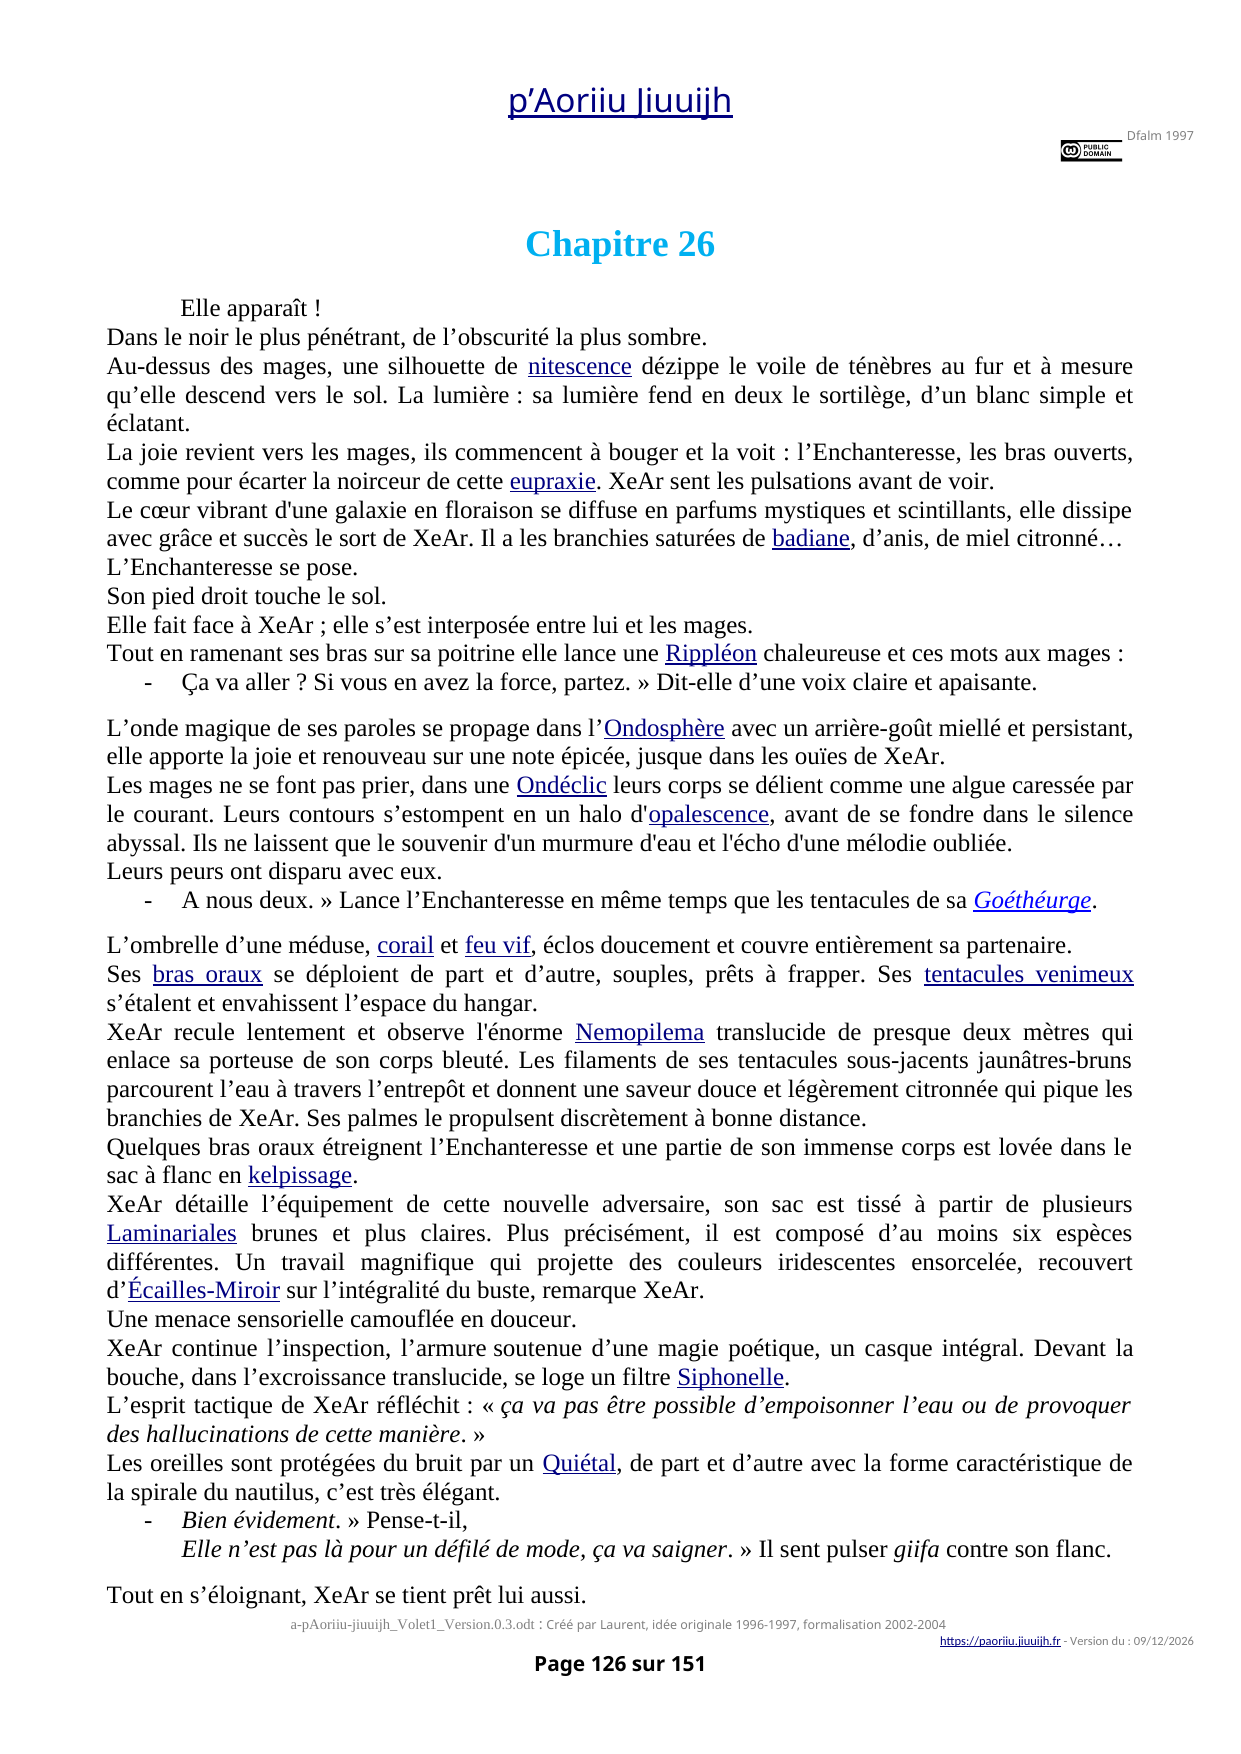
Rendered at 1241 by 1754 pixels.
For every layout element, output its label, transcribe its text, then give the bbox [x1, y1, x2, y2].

text La joie revient vers les mages, ils commencent à bouger et la voit : l’Enchanteresse, les bras ouverts, comme pour écarter la noirceur de cette eupraxie. XeAr sent les pulsations avant de voir. [106, 437, 1134, 495]
text XeAr continue l’inspection, l’armure soutenue d’une magie poétique, un casque intégral. Devant la bouche, dans l’excroissance translucide, se loge un filtre Siphonelle. [106, 1333, 1134, 1391]
text Tout en s’éloignant, XeAr se tient prêt lui aussi. [106, 1580, 1134, 1608]
text L’esprit tactique de XeAr réfléchit : « ça va pas être possible d’empoisonner l’eau ou de provoquer des hallucinations de cette manière. » [106, 1391, 1134, 1448]
text Une menace sensorielle camouflée en douceur. [106, 1304, 1134, 1333]
text L’ombrelle d’une méduse, corail et feu vif, éclos doucement et couvre entièrement sa partenaire. [106, 931, 1134, 959]
text XeAr recule lentement et observe l'énorme Nemopilema translucide de presque deux mètres qui enlace sa porteuse de son corps bleuté. Les filaments de ses tentacules sous-jacents jaunâtres-bruns parcourent l’eau à travers l’entrepôt et donnent une saveur douce et légèrement citronnée qui pique les branchies de XeAr. Ses palmes le propulsent discrètement à bonne distance. [106, 1017, 1134, 1132]
text Elle fait face à XeAr ; elle s’est interposée entre lui et les mages. [106, 610, 1134, 638]
list Elle n’est pas là pour un défilé de mode, ça va saigner. » Il sent pulser giifa contre son flanc. [181, 1534, 1134, 1563]
list Ça va aller ? Si vous en avez la force, partez. » Dit-elle d’une voix claire et apaisante. [144, 667, 1134, 696]
text Tout en ramenant ses bras sur sa poitrine elle lance une Rippléon chaleureuse et ces mots aux mages : [106, 638, 1134, 667]
text Elle apparaît ! [106, 293, 1134, 322]
text Quelques bras oraux étreignent l’Enchanteresse et une partie de son immense corps est lovée dans le sac à flanc en kelpissage. [106, 1132, 1134, 1189]
text Ses bras oraux se déploient de part et d’autre, souples, prêts à frapper. Ses tentacules venimeux s’étalent et envahissent l’espace du hangar. [106, 959, 1134, 1017]
text Les oreilles sont protégées du bruit par un Quiétal, de part et d’autre avec la forme caractéristique de la spirale du nautilus, c’est très élégant. [106, 1448, 1134, 1506]
text Les mages ne se font pas prier, dans une Ondéclic leurs corps se délient comme une algue caressée par le courant. Leurs contours s’estompent en un halo d'opalescence, avant de se fondre dans le silence abyssal. Ils ne laissent que le souvenir d'un murmure d'eau et l'écho d'une mélodie oubliée. [106, 770, 1134, 856]
text Chapitre 26 [106, 222, 1134, 265]
list A nous deux. » Lance l’Enchanteresse en même temps que les tentacules de sa Goéthéurge. [144, 885, 1134, 914]
text L’Enchanteresse se pose. [106, 552, 1134, 581]
text XeAr détaille l’équipement de cette nouvelle adversaire, son sac est tissé à partir de plusieurs Laminariales brunes et plus claires. Plus précisément, il est composé d’au moins six espèces différentes. Un travail magnifique qui projette des couleurs iridescentes ensorcelée, recouvert d’Écailles-Miroir sur l’intégralité du buste, remarque XeAr. [106, 1189, 1134, 1304]
text Au-dessus des mages, une silhouette de nitescence dézippe le voile de ténèbres au fur et à mesure qu’elle descend vers le sol. La lumière : sa lumière fend en deux le sortilège, d’un blanc simple et éclatant. [106, 351, 1134, 437]
list Bien évidement. » Pense-t-il, [144, 1506, 1134, 1534]
text Son pied droit touche le sol. [106, 581, 1134, 610]
text Dans le noir le plus pénétrant, de l’obscurité la plus sombre. [106, 322, 1134, 351]
text Leurs peurs ont disparu avec eux. [106, 856, 1134, 885]
text L’onde magique de ses paroles se propage dans l’Ondosphère avec un arrière-goût miellé et persistant, elle apporte la joie et renouveau sur une note épicée, jusque dans les ouïes de XeAr. [106, 713, 1134, 770]
text Le cœur vibrant d'une galaxie en floraison se diffuse en parfums mystiques et scintillants, elle dissipe avec grâce et succès le sort de XeAr. Il a les branchies saturées de badiane, d’anis, de miel citronné… [106, 495, 1134, 552]
